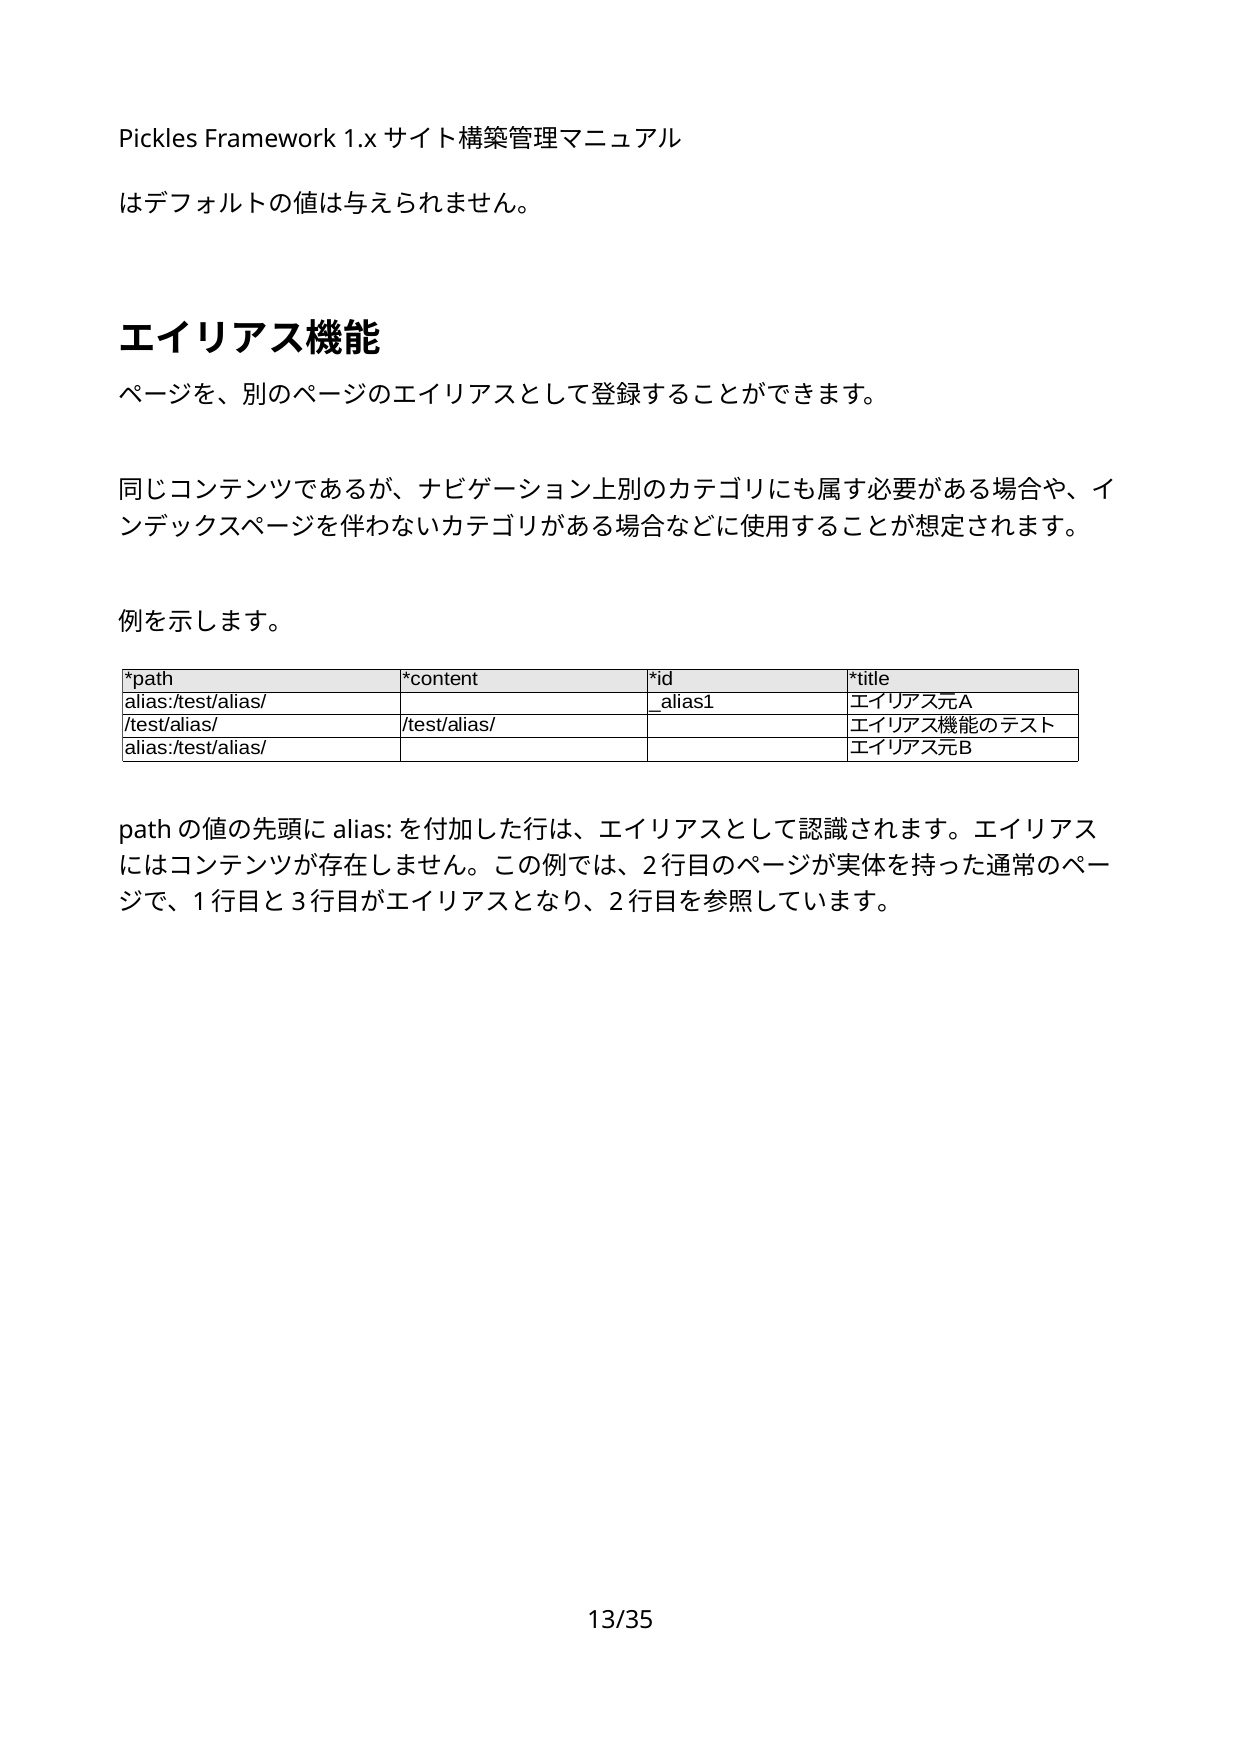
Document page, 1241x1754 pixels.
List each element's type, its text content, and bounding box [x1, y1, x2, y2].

text はデフォルトの値は与えられません。 [118, 184, 1122, 220]
text 同じコンテンツであるが、ナビゲーション上別のカテゴリにも属す必要がある場合や、インデックスページを伴わないカテゴリがある場合などに使用することが想定されます。 [118, 470, 1122, 542]
text pathの値の先頭に alias: を付加した行は、エイリアスとして認識されます。エイリアスにはコンテンツが存在しません。この例では、2行目のページが実体を持った通常のページで、1行目と3行目がエイリアスとなり、2行目を参照しています。 [118, 809, 1122, 918]
subtitle エイリアス機能 [118, 308, 1122, 362]
text ページを、別のページのエイリアスとして登録することができます。 [118, 375, 1122, 411]
text 例を示します。 [118, 602, 1122, 638]
